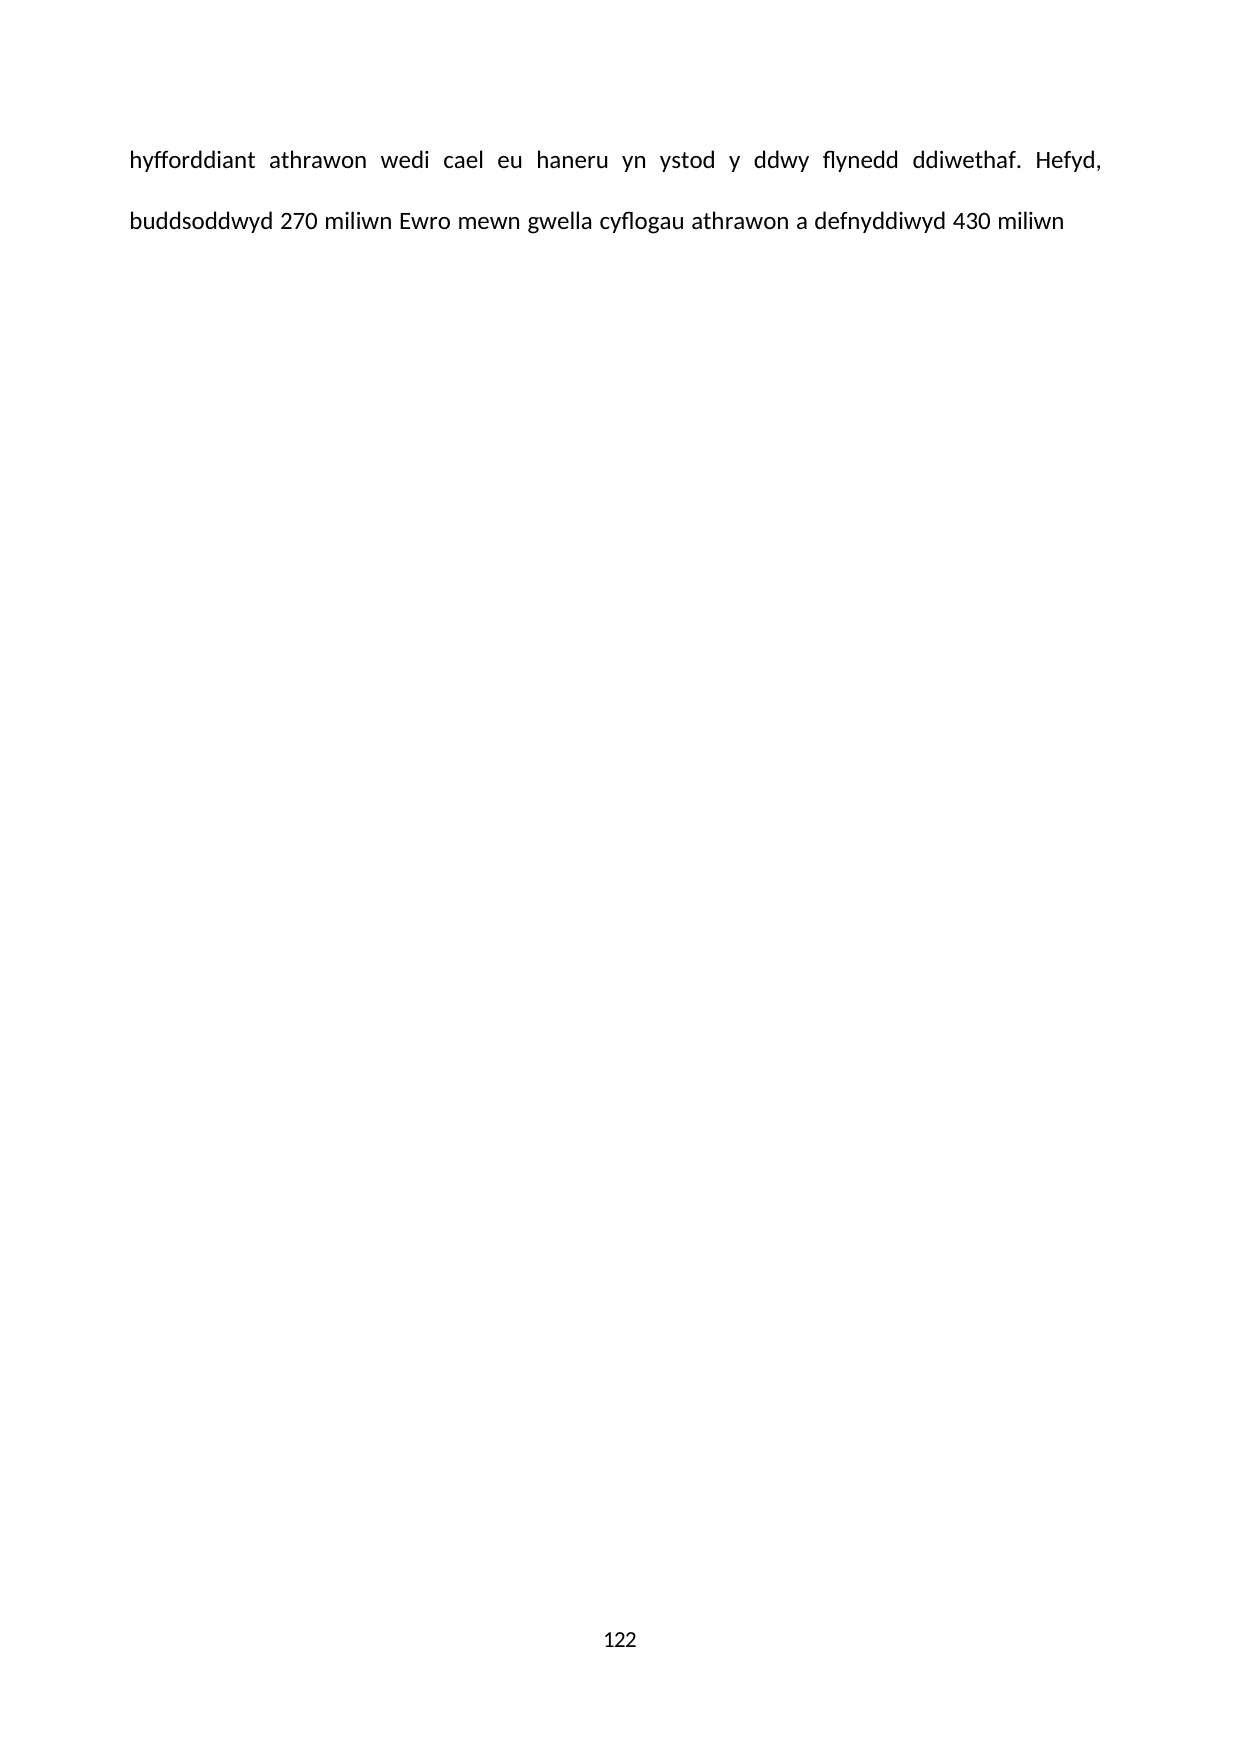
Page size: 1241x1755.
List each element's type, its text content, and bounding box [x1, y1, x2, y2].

list hyfforddiant athrawon wedi cael eu haneru yn ystod y ddwy flynedd ddiwethaf. Hefyd, buddsoddwyd 270 miliwn Ewro mewn gwella cyflogau athrawon a defnyddiwyd 430 miliwn [129, 144, 1103, 235]
